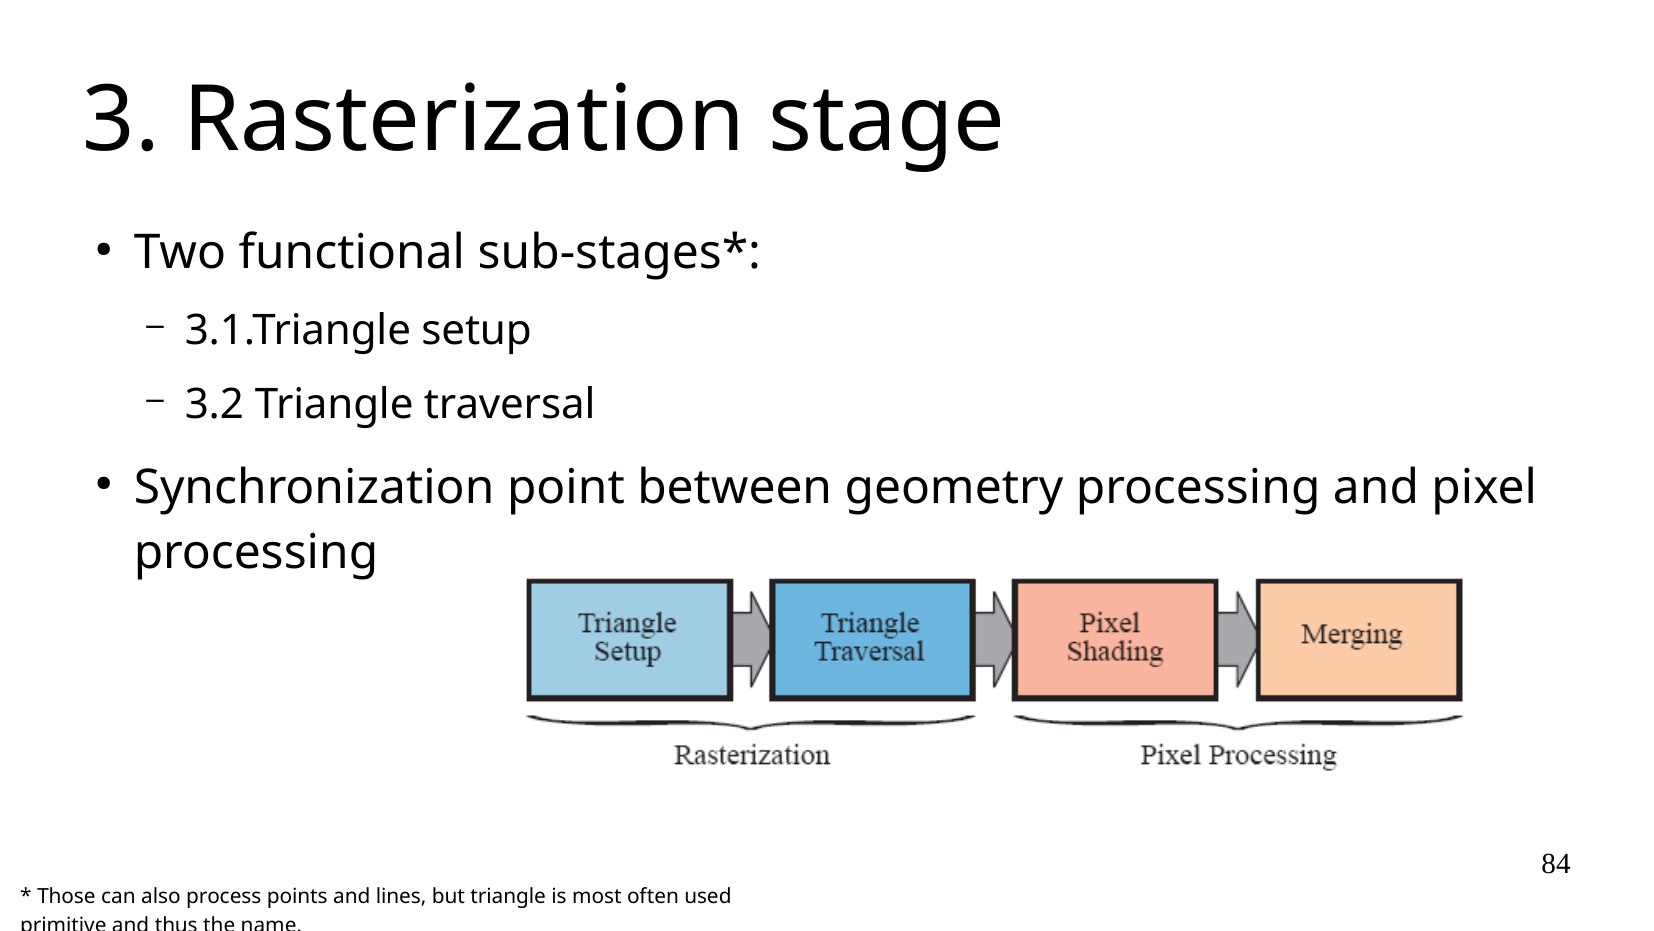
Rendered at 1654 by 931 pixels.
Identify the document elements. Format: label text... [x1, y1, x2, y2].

picture [480, 554, 1516, 796]
title 3. Rasterization stage [82, 37, 1571, 193]
text_box * Those can also process points and lines, but triangle is most often used primitive and thus the name. [5, 874, 811, 916]
list Two functional sub-stages*: 3.1.Triangle setup 3.2 Triangle traversal Synchronization point between geometry processing and pixel processing [82, 217, 1571, 586]
